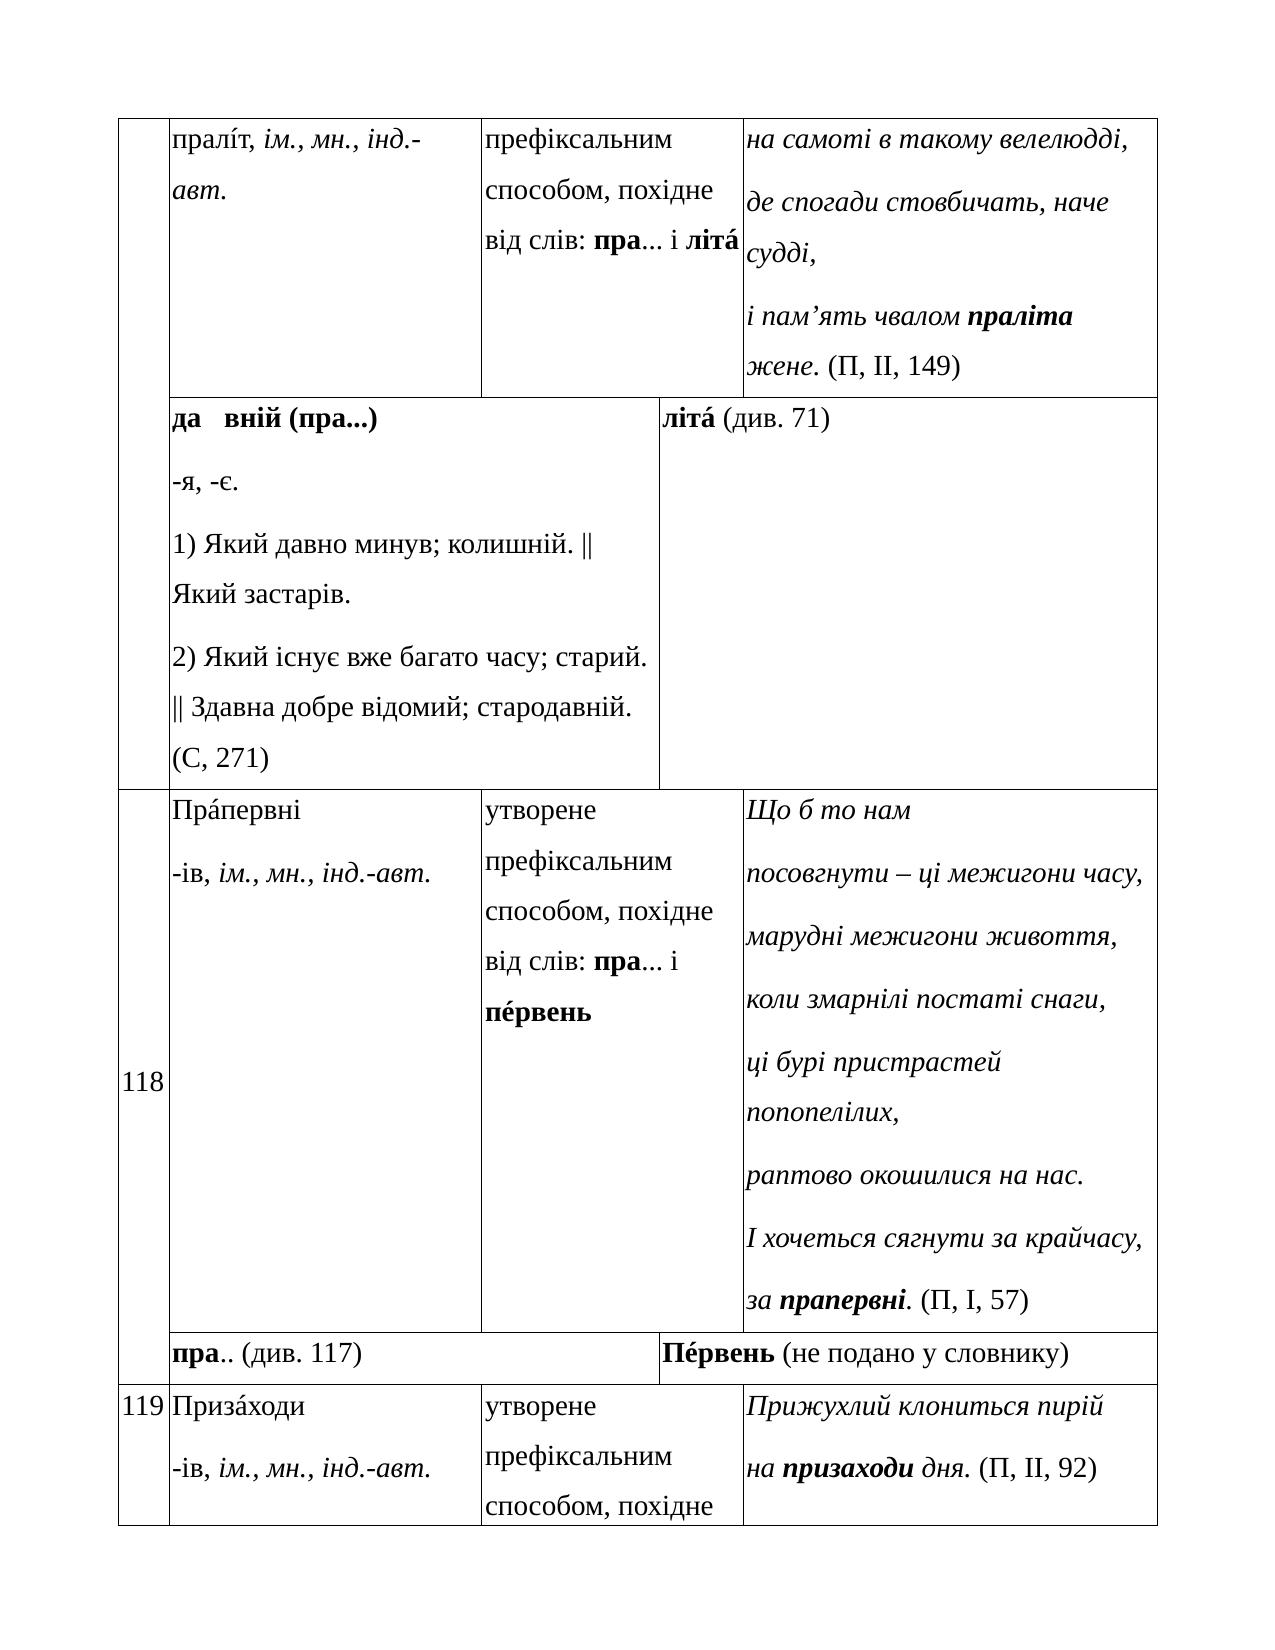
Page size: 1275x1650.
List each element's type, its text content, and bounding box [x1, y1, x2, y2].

table_cell Пéрвень (не подано у словнику) [660, 1333, 1157, 1384]
table_cell префіксальним способом, похідне від слів: пра... і літá [482, 119, 743, 397]
table_cell Прáпервні -ів, ім., мн., інд.-авт. [170, 790, 481, 1332]
table_cell 118 [119, 790, 169, 1384]
table_cell Що б то нам посовгнути – ці межигони часу, марудні межигони живоття, коли змарнілі постаті снаги, ці бурі пристрастей попопелілих, раптово окошилися на нас. І хочеться сягнути за крайчасу, за прапервні. (П, І, 57) [744, 790, 1157, 1332]
table_cell літá (див. 71) [660, 398, 1157, 789]
table_cell Призáходи -ів, ім., мн., інд.-авт. [170, 1385, 481, 1525]
table_cell пра.. (див. 117) [170, 1333, 659, 1384]
table_cell [119, 119, 169, 789]
table_cell утворене префіксальним способом, похідне [482, 1385, 743, 1525]
table_cell 119 [119, 1385, 169, 1525]
table_cell давній (пра...) -я, -є. 1) Який давно минув; колишній. || Який застарів. 2) Який існує вже багато часу; старий. || Здавна добре відомий; стародавній. (С, 271) [170, 398, 659, 789]
table_cell утворене префіксальним способом, похідне від слів: пра... і пéрвень [482, 790, 743, 1332]
table_cell Прижухлий клониться пирій на призаходи дня. (П, ІІ, 92) [744, 1385, 1157, 1525]
table_cell на самоті в такому велелюдді, де спогади стовбичать, наче судді, і пам’ять чвалом праліта жене. (П, ІІ, 149) [744, 119, 1157, 397]
table_cell пралíт, ім., мн., інд.-авт. [170, 119, 481, 397]
